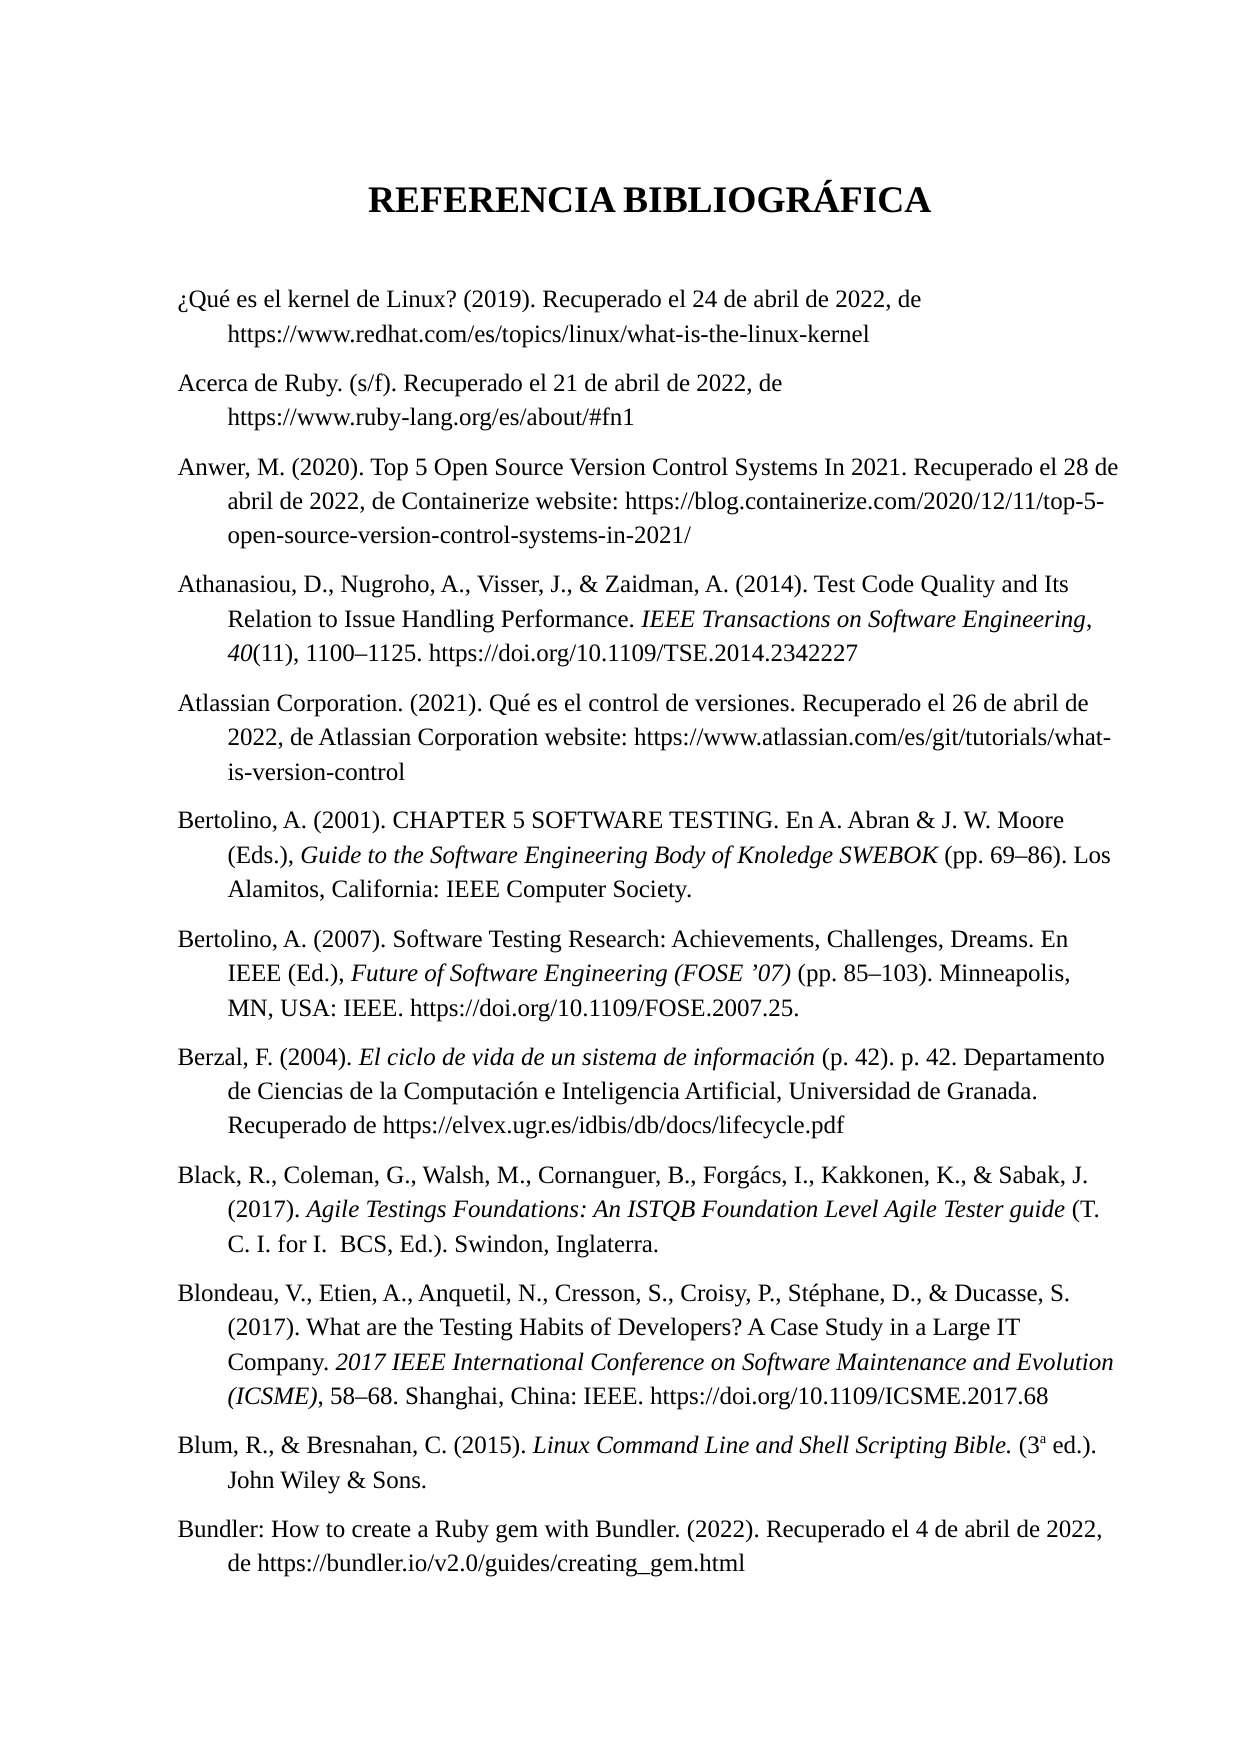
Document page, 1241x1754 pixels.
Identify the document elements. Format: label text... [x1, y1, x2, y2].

text Black, R., Coleman, G., Walsh, M., Cornanguer, B., Forgács, I., Kakkonen, K., & Sabak, J. (2017). Agile Testings Foundations: An ISTQB Foundation Level Agile Tester guide (T. C. I. for I. ‎ BCS, Ed.). Swindon, Inglaterra. [177, 1160, 1122, 1257]
text Acerca de Ruby. (s/f). Recuperado el 21 de abril de 2022, de https://www.ruby-lang.org/es/about/#fn1 [177, 368, 1122, 431]
text Athanasiou, D., Nugroho, A., Visser, J., & Zaidman, A. (2014). Test Code Quality and Its Relation to Issue Handling Performance. IEEE Transactions on Software Engineering, 40(11), 1100–1125. https://doi.org/10.1109/TSE.2014.2342227 [177, 569, 1122, 667]
text Blum, R., & Bresnahan, C. (2015). Linux Command Line and Shell Scripting Bible. (3a ed.). John Wiley & Sons. [177, 1430, 1122, 1493]
text Anwer, M. (2020). Top 5 Open Source Version Control Systems In 2021. Recuperado el 28 de abril de 2022, de Containerize website: https://blog.containerize.com/2020/12/11/top-5-open-source-version-control-systems-in-2021/ [177, 452, 1122, 549]
text Berzal, F. (2004). El ciclo de vida de un sistema de información (p. 42). p. 42. Departamento de Ciencias de la Computación e Inteligencia Artificial, Universidad de Granada. Recuperado de https://elvex.ugr.es/idbis/db/docs/lifecycle.pdf [177, 1042, 1122, 1139]
text Blondeau, V., Etien, A., Anquetil, N., Cresson, S., Croisy, P., Stéphane, D., & Ducasse, S. (2017). What are the Testing Habits of Developers? A Case Study in a Large IT Company. 2017 IEEE International Conference on Software Maintenance and Evolution (ICSME), 58–68. Shanghai, China: IEEE. https://doi.org/10.1109/ICSME.2017.68 [177, 1278, 1122, 1410]
text Bertolino, A. (2007). Software Testing Research: Achievements, Challenges, Dreams. En IEEE (Ed.), Future of Software Engineering (FOSE ’07) (pp. 85–103). Minneapolis, MN, USA: IEEE. https://doi.org/10.1109/FOSE.2007.25. [177, 924, 1122, 1021]
text ¿Qué es el kernel de Linux? (2019). Recuperado el 24 de abril de 2022, de https://www.redhat.com/es/topics/linux/what-is-the-linux-kernel [177, 284, 1122, 348]
text Bertolino, A. (2001). CHAPTER 5 SOFTWARE TESTING. En A. Abran & J. W. Moore (Eds.), Guide to the Software Engineering Body of Knoledge SWEBOK (pp. 69–86). Los Alamitos, California: IEEE Computer Society. [177, 806, 1122, 903]
list Referencia Bibliográfica [177, 177, 1122, 220]
text Bundler: How to create a Ruby gem with Bundler. (2022). Recuperado el 4 de abril de 2022, de https://bundler.io/v2.0/guides/creating_gem.html [177, 1514, 1122, 1577]
text Atlassian Corporation. (2021). Qué es el control de versiones. Recuperado el 26 de abril de 2022, de Atlassian Corporation website: https://www.atlassian.com/es/git/tutorials/what-is-version-control [177, 688, 1122, 785]
